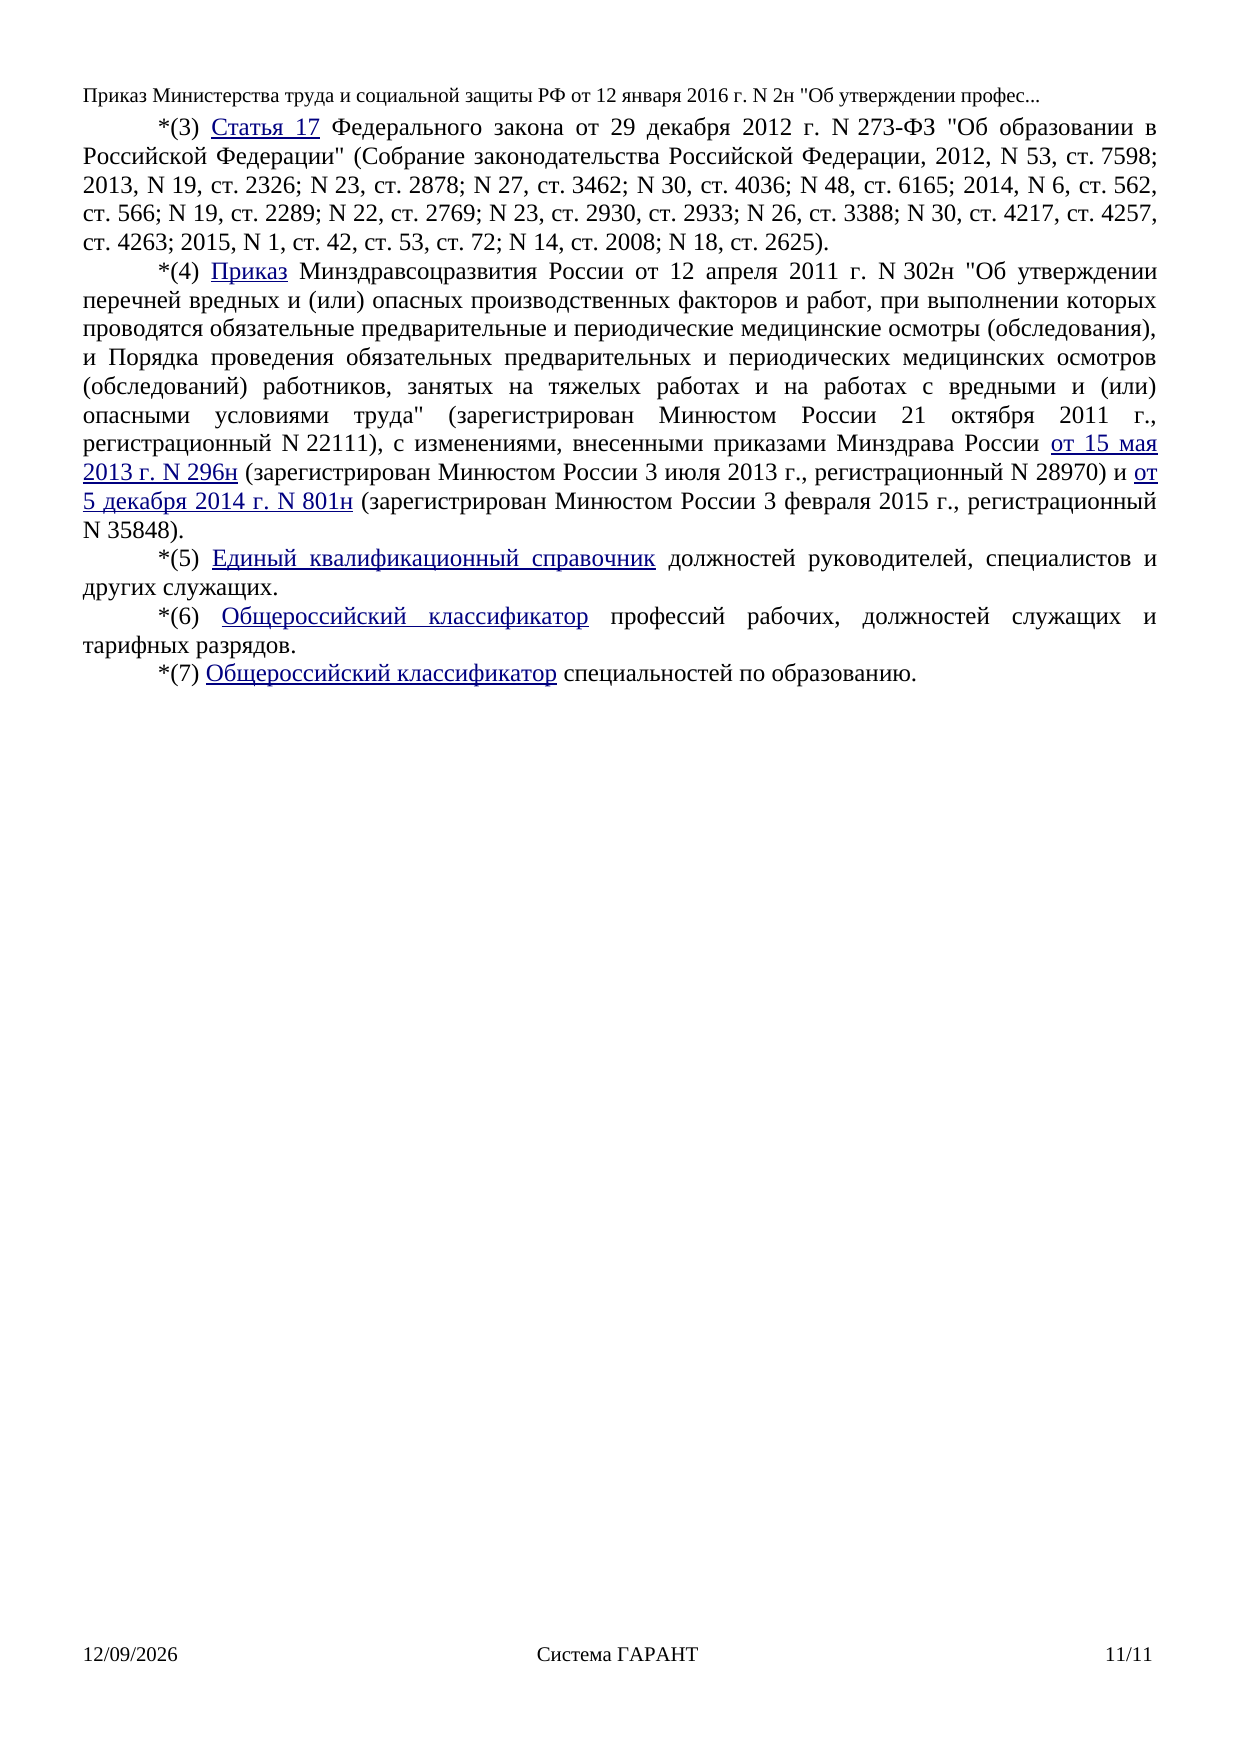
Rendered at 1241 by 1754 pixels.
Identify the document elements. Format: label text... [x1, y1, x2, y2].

text *(5) Единый квалификационный справочник должностей руководителей, специалистов и других служащих. [83, 543, 1157, 601]
text *(3) Статья 17 Федерального закона от 29 декабря 2012 г. N 273-ФЗ "Об образовании в Российской Федерации" (Собрание законодательства Российской Федерации, 2012, N 53, ст. 7598; 2013, N 19, ст. 2326; N 23, ст. 2878; N 27, ст. 3462; N 30, ст. 4036; N 48, ст. 6165; 2014, N 6, ст. 562, ст. 566; N 19, ст. 2289; N 22, ст. 2769; N 23, ст. 2930, ст. 2933; N 26, ст. 3388; N 30, ст. 4217, ст. 4257, ст. 4263; 2015, N 1, ст. 42, ст. 53, ст. 72; N 14, ст. 2008; N 18, ст. 2625). [83, 112, 1157, 256]
text *(6) Общероссийский классификатор профессий рабочих, должностей служащих и тарифных разрядов. [83, 601, 1157, 658]
text *(7) Общероссийский классификатор специальностей по образованию. [83, 658, 1157, 687]
text *(4) Приказ Минздравсоцразвития России от 12 апреля 2011 г. N 302н "Об утверждении перечней вредных и (или) опасных производственных факторов и работ, при выполнении которых проводятся обязательные предварительные и периодические медицинские осмотры (обследования), и Порядка проведения обязательных предварительных и периодических медицинских осмотров (обследований) работников, занятых на тяжелых работах и на работах с вредными и (или) опасными условиями труда" (зарегистрирован Минюстом России 21 октября 2011 г., регистрационный N 22111), с изменениями, внесенными приказами Минздрава России от 15 мая 2013 г. N 296н (зарегистрирован Минюстом России 3 июля 2013 г., регистрационный N 28970) и от 5 декабря 2014 г. N 801н (зарегистрирован Минюстом России 3 февраля 2015 г., регистрационный N 35848). [83, 256, 1157, 543]
